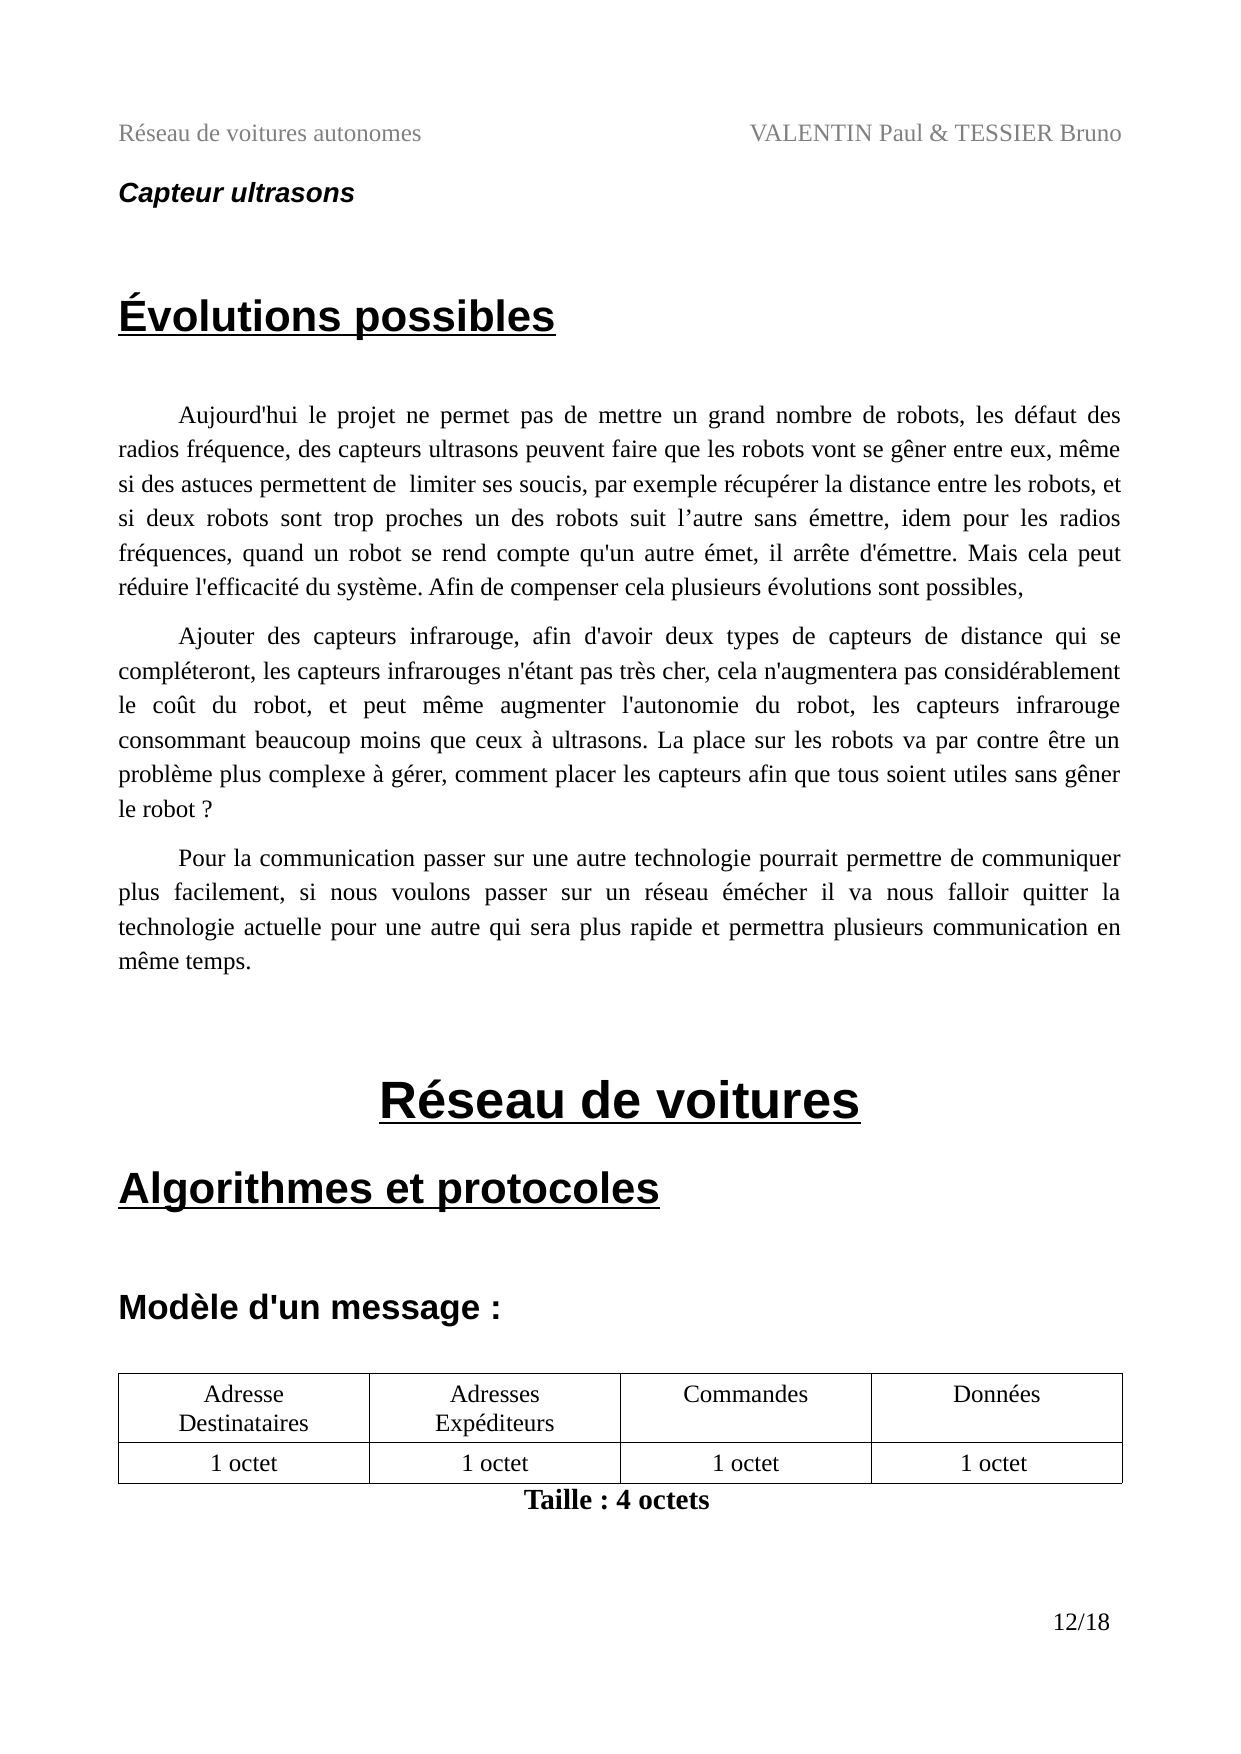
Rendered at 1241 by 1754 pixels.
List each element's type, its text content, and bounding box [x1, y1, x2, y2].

subtitle Modèle d'un message : [118, 1287, 1122, 1327]
table_header Adresse Destinataires [119, 1374, 369, 1442]
table_header Commandes [621, 1374, 871, 1442]
text Aujourd'hui le projet ne permet pas de mettre un grand nombre de robots, les défaut des radios fréquence, des capteurs ultrasons peuvent faire que les robots vont se gêner entre eux, même si des astuces permettent de limiter ses soucis, par exemple récupérer la distance entre les robots, et si deux robots sont trop proches un des robots suit l’autre sans émettre, idem pour les radios fréquences, quand un robot se rend compte qu'un autre émet, il arrête d'émettre. Mais cela peut réduire l'efficacité du système. Afin de compenser cela plusieurs évolutions sont possibles, [118, 400, 1122, 601]
text Pour la communication passer sur une autre technologie pourrait permettre de communiquer plus facilement, si nous voulons passer sur un réseau émécher il va nous falloir quitter la technologie actuelle pour une autre qui sera plus rapide et permettra plusieurs communication en même temps. [118, 843, 1122, 975]
table_header Adresses Expéditeurs [370, 1374, 620, 1442]
table_cell 1 octet [370, 1443, 620, 1482]
subtitle Réseau de voitures [118, 1069, 1122, 1130]
text Ajouter des capteurs infrarouge, afin d'avoir deux types de capteurs de distance qui se compléteront, les capteurs infrarouges n'étant pas très cher, cela n'augmentera pas considérablement le coût du robot, et peut même augmenter l'autonomie du robot, les capteurs infrarouge consommant beaucoup moins que ceux à ultrasons. La place sur les robots va par contre être un problème plus complexe à gérer, comment placer les capteurs afin que tous soient utiles sans gêner le robot ? [118, 621, 1122, 822]
table_cell 1 octet [119, 1443, 369, 1482]
text Taille : 4 octets [118, 1484, 1122, 1516]
subtitle Capteur ultrasons [118, 176, 1122, 208]
subtitle Évolutions possibles [118, 290, 1152, 341]
table_cell 1 octet [621, 1443, 871, 1482]
table_header Données [872, 1374, 1122, 1442]
subtitle Algorithmes et protocoles [118, 1163, 1152, 1213]
table_cell 1 octet [872, 1443, 1122, 1482]
